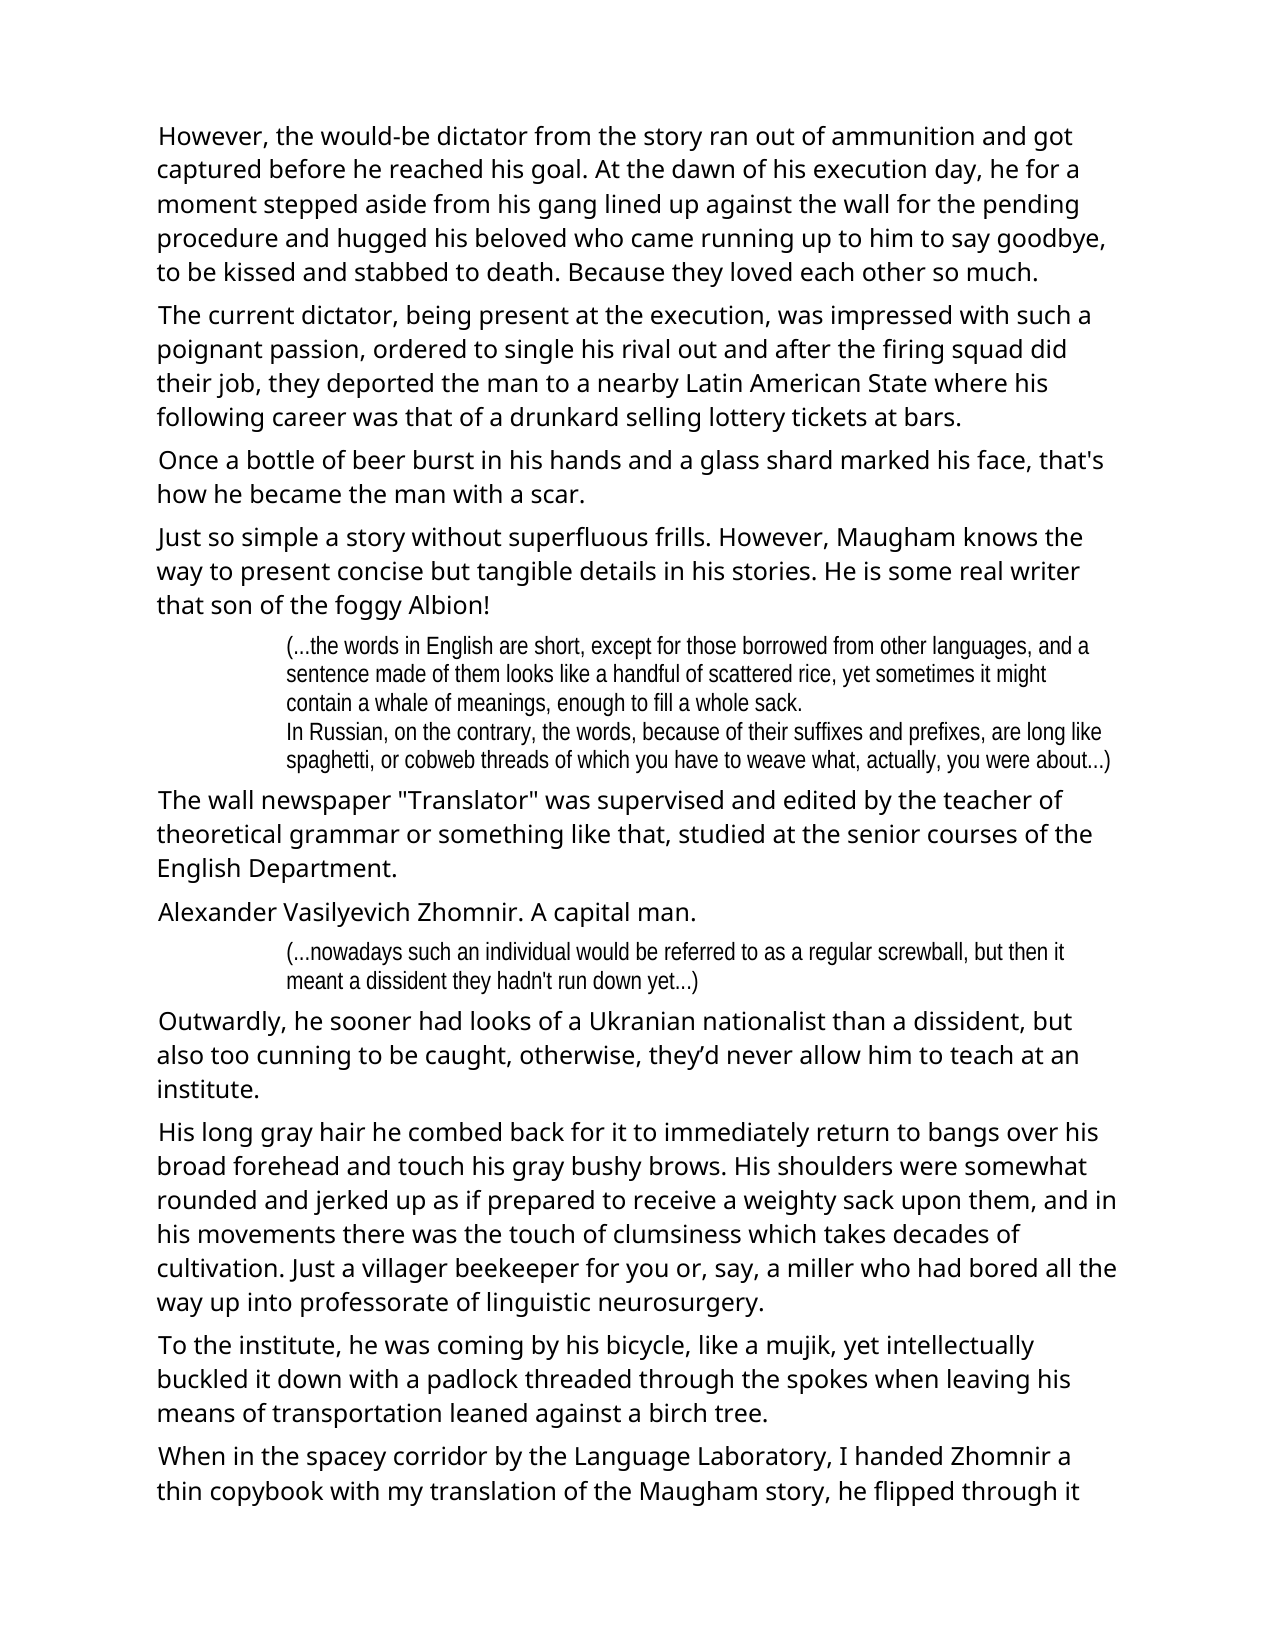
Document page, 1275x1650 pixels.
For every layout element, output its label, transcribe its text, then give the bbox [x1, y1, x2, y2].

text Alexander Vasilyevich Zhomnir. A capital man. [156, 894, 1118, 928]
text Just so simple a story without superfluous frills. However, Maugham knows the way to present concise but tangible details in his stories. He is some real writer that son of the foggy Albion! [156, 520, 1118, 622]
text The wall newspaper "Translator" was supervised and edited by the teacher of theoretical grammar or something like that, studied at the senior courses of the English Department. [156, 783, 1118, 885]
text The current dictator, being present at the execution, was impressed with such a poignant passion, ordered to single his rival out and after the firing squad did their job, they deported the man to a nearby Latin American State where his following career was that of a drunkard selling lottery tickets at bars. [156, 297, 1118, 434]
list In Russian, on the contrary, the words, because of their suffixes and prefixes, are long like spaghetti, or cobweb threads of which you have to weave what, actually, you were about...) [286, 717, 1118, 774]
text To the institute, he was coming by his bicycle, like a mujik, yet intellectually buckled it down with a padlock threaded through the spokes when leaving his means of transportation leaned against a birch tree. [156, 1328, 1118, 1430]
list (...the words in English are short, except for those borrowed from other languages, and a sentence made of them looks like a handful of scattered rice, yet sometimes it might contain a whale of meanings, enough to fill a whole sack. [286, 631, 1118, 717]
text Once a bottle of beer burst in his hands and a glass shard marked his face, that's how he became the man with a scar. [156, 443, 1118, 511]
text Outwardly, he sooner had looks of a Ukranian nationalist than a dissident, but also too cunning to be caught, otherwise, they’d never allow him to teach at an institute. [156, 1003, 1118, 1106]
list (...nowadays such an individual would be referred to as a regular screwball, but then it meant a dissident they hadn't run down yet...) [286, 937, 1118, 994]
text When in the spacey corridor by the Language Laboratory, I handed Zhomnir a thin copybook with my translation of the Maugham story, he flipped through it [156, 1439, 1118, 1507]
text However, the would-be dictator from the story ran out of ammunition and got captured before he reached his goal. At the dawn of his execution day, he for a moment stepped aside from his gang lined up against the wall for the pending procedure and hugged his beloved who came running up to him to say goodbye, to be kissed and stabbed to death. Because they loved each other so much. [156, 118, 1118, 288]
text His long gray hair he combed back for it to immediately return to bangs over his broad forehead and touch his gray bushy brows. His shoulders were somewhat rounded and jerked up as if prepared to receive a weighty sack upon them, and in his movements there was the touch of clumsiness which takes decades of cultivation. Just a villager beekeeper for you or, say, a miller who had bored all the way up into professorate of linguistic neurosurgery. [156, 1114, 1118, 1319]
